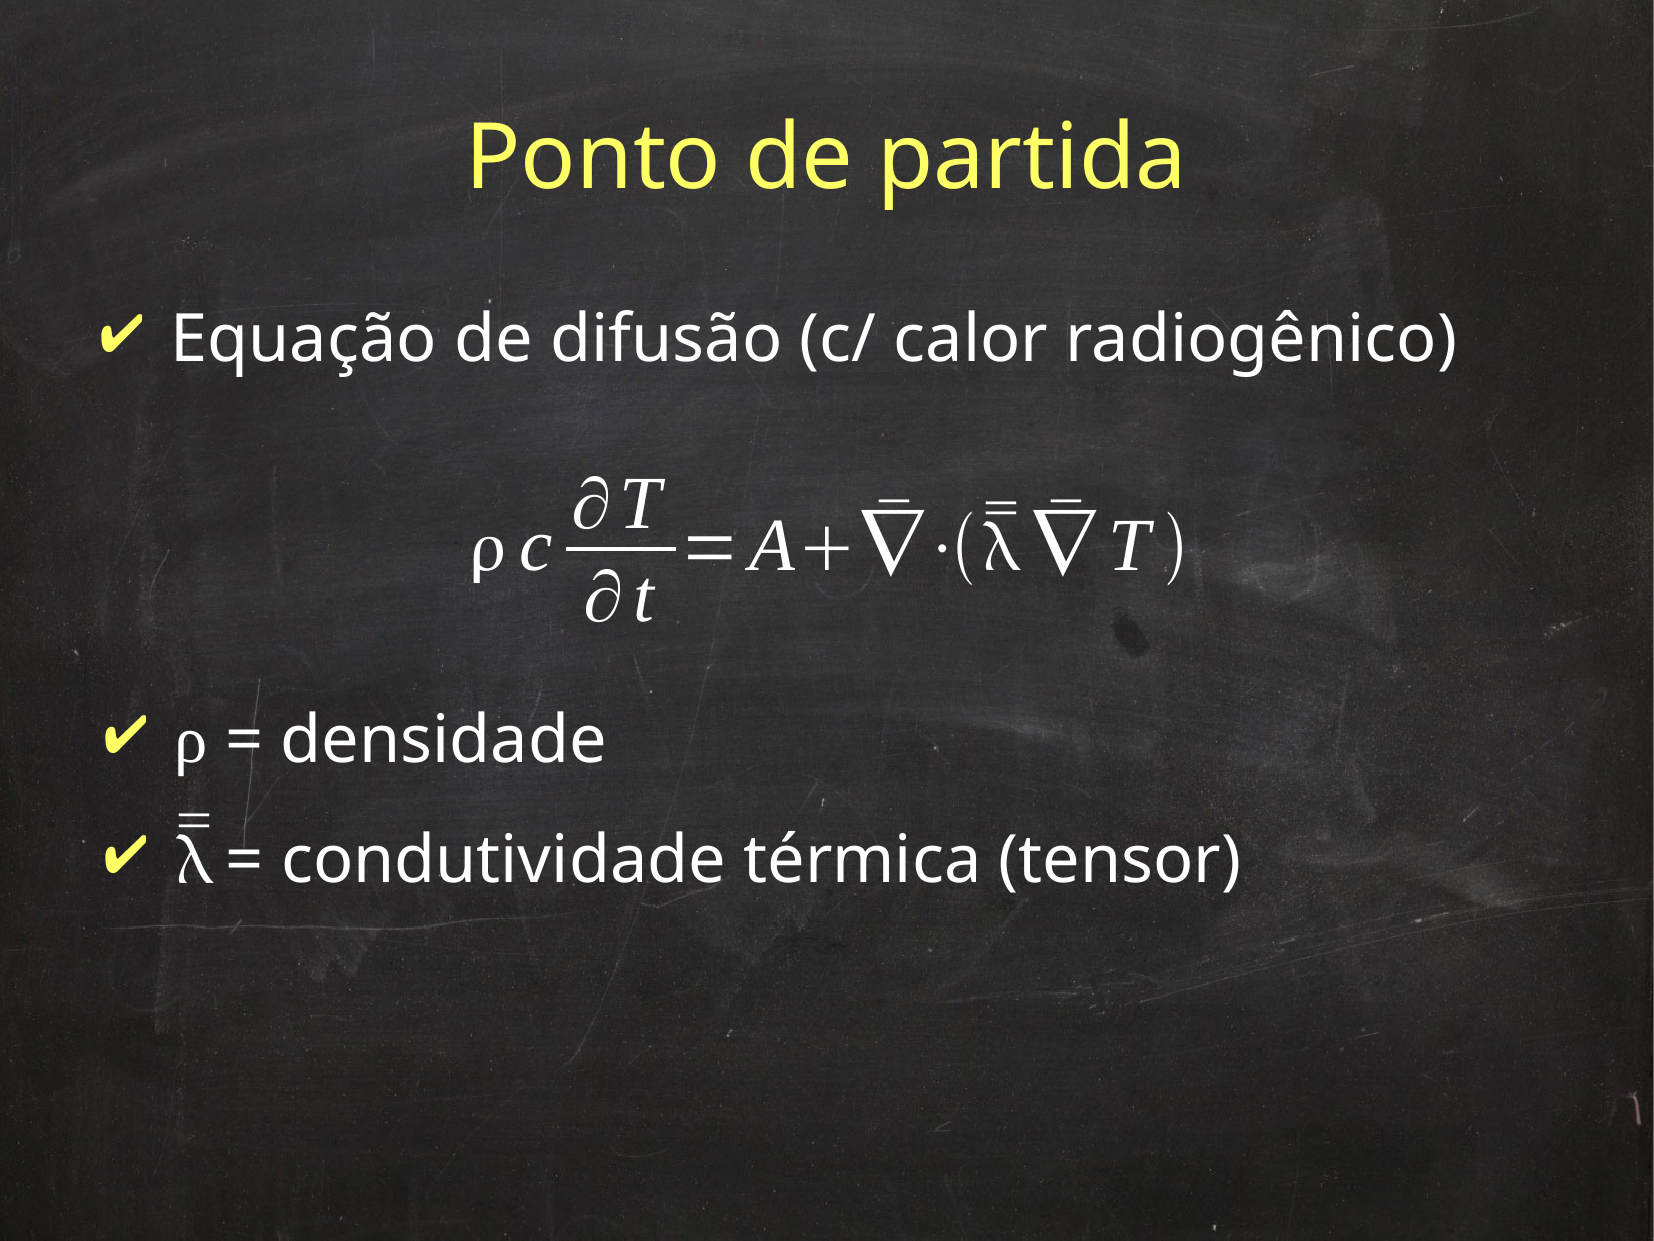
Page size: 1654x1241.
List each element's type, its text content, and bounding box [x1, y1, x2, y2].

chart [460, 460, 1195, 638]
title Ponto de partida [82, 49, 1571, 257]
chart [167, 810, 223, 901]
picture [0, 0, 1654, 1241]
list ρ = densidade = condutividade térmica (tensor) [86, 691, 1576, 1163]
list Equação de difusão (c/ calor radiogênico) [82, 290, 1571, 1109]
